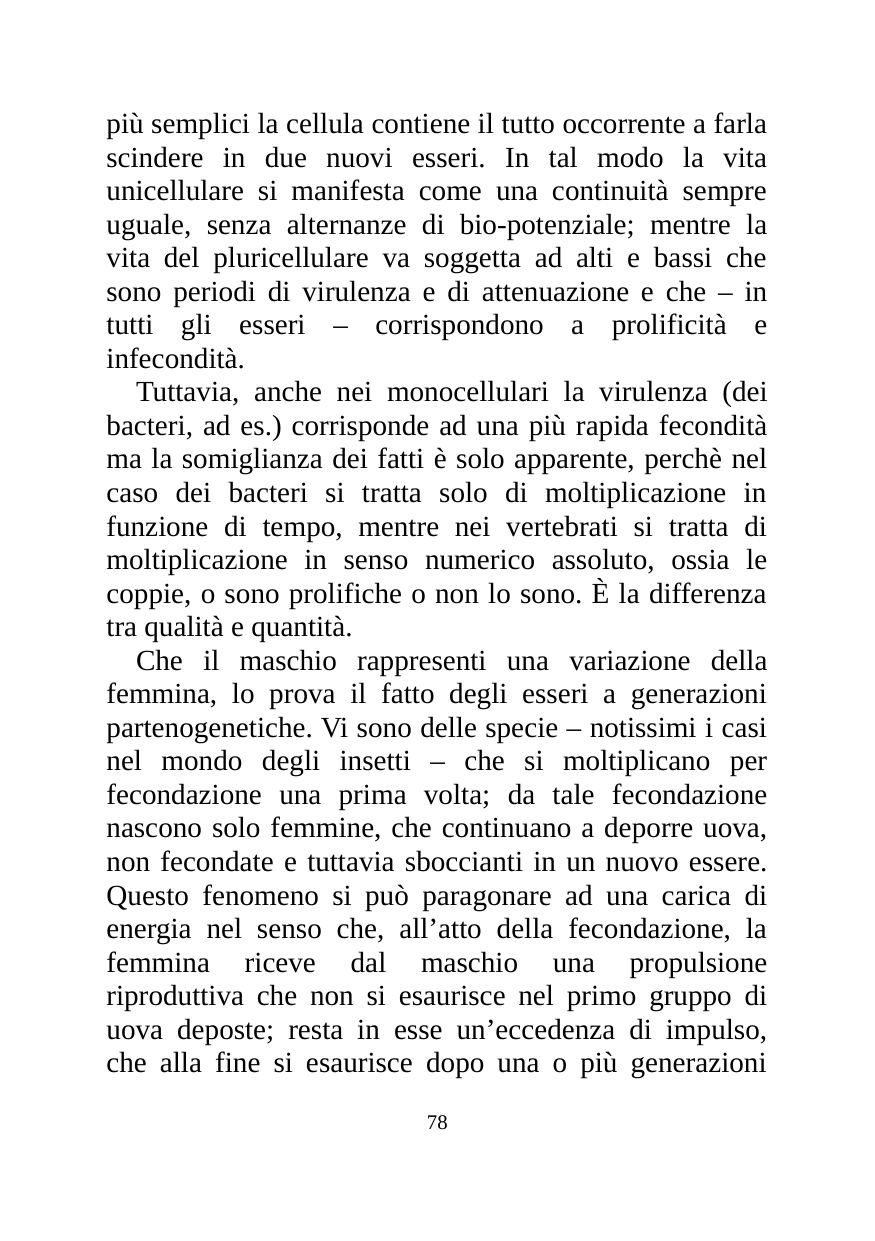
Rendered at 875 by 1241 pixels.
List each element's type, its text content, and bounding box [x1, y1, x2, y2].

text Tuttavia, anche nei monocellulari la virulenza (dei bacteri, ad es.) corrisponde ad una più rapida fecondità ma la somiglianza dei fatti è solo apparente, perchè nel caso dei bacteri si tratta solo di moltiplicazione in funzione di tempo, mentre nei vertebrati si tratta di moltiplicazione in senso numerico assoluto, ossia le coppie, o sono prolifiche o non lo sono. È la differenza tra qualità e quantità. [106, 374, 768, 643]
text più semplici la cellula contiene il tutto occorrente a farla scindere in due nuovi esseri. In tal modo la vita unicellulare si manifesta come una continuità sempre uguale, senza alternanze di bio-potenziale; mentre la vita del pluricellulare va soggetta ad alti e bassi che sono periodi di virulenza e di attenuazione e che – in tutti gli esseri – corrispondono a prolificità e infecondità. [106, 106, 768, 374]
text Che il maschio rappresenti una variazione della femmina, lo prova il fatto degli esseri a generazioni partenogenetiche. Vi sono delle specie – notissimi i casi nel mondo degli insetti – che si moltiplicano per fecondazione una prima volta; da tale fecondazione nascono solo femmine, che continuano a deporre uova, non fecondate e tuttavia sboccianti in un nuovo essere. Questo fenomeno si può paragonare ad una carica di energia nel senso che, all’atto della fecondazione, la femmina riceve dal maschio una propulsione riproduttiva che non si esaurisce nel primo gruppo di uova deposte; resta in esse un’eccedenza di impulso, che alla fine si esaurisce dopo una o più generazioni [106, 643, 768, 1079]
